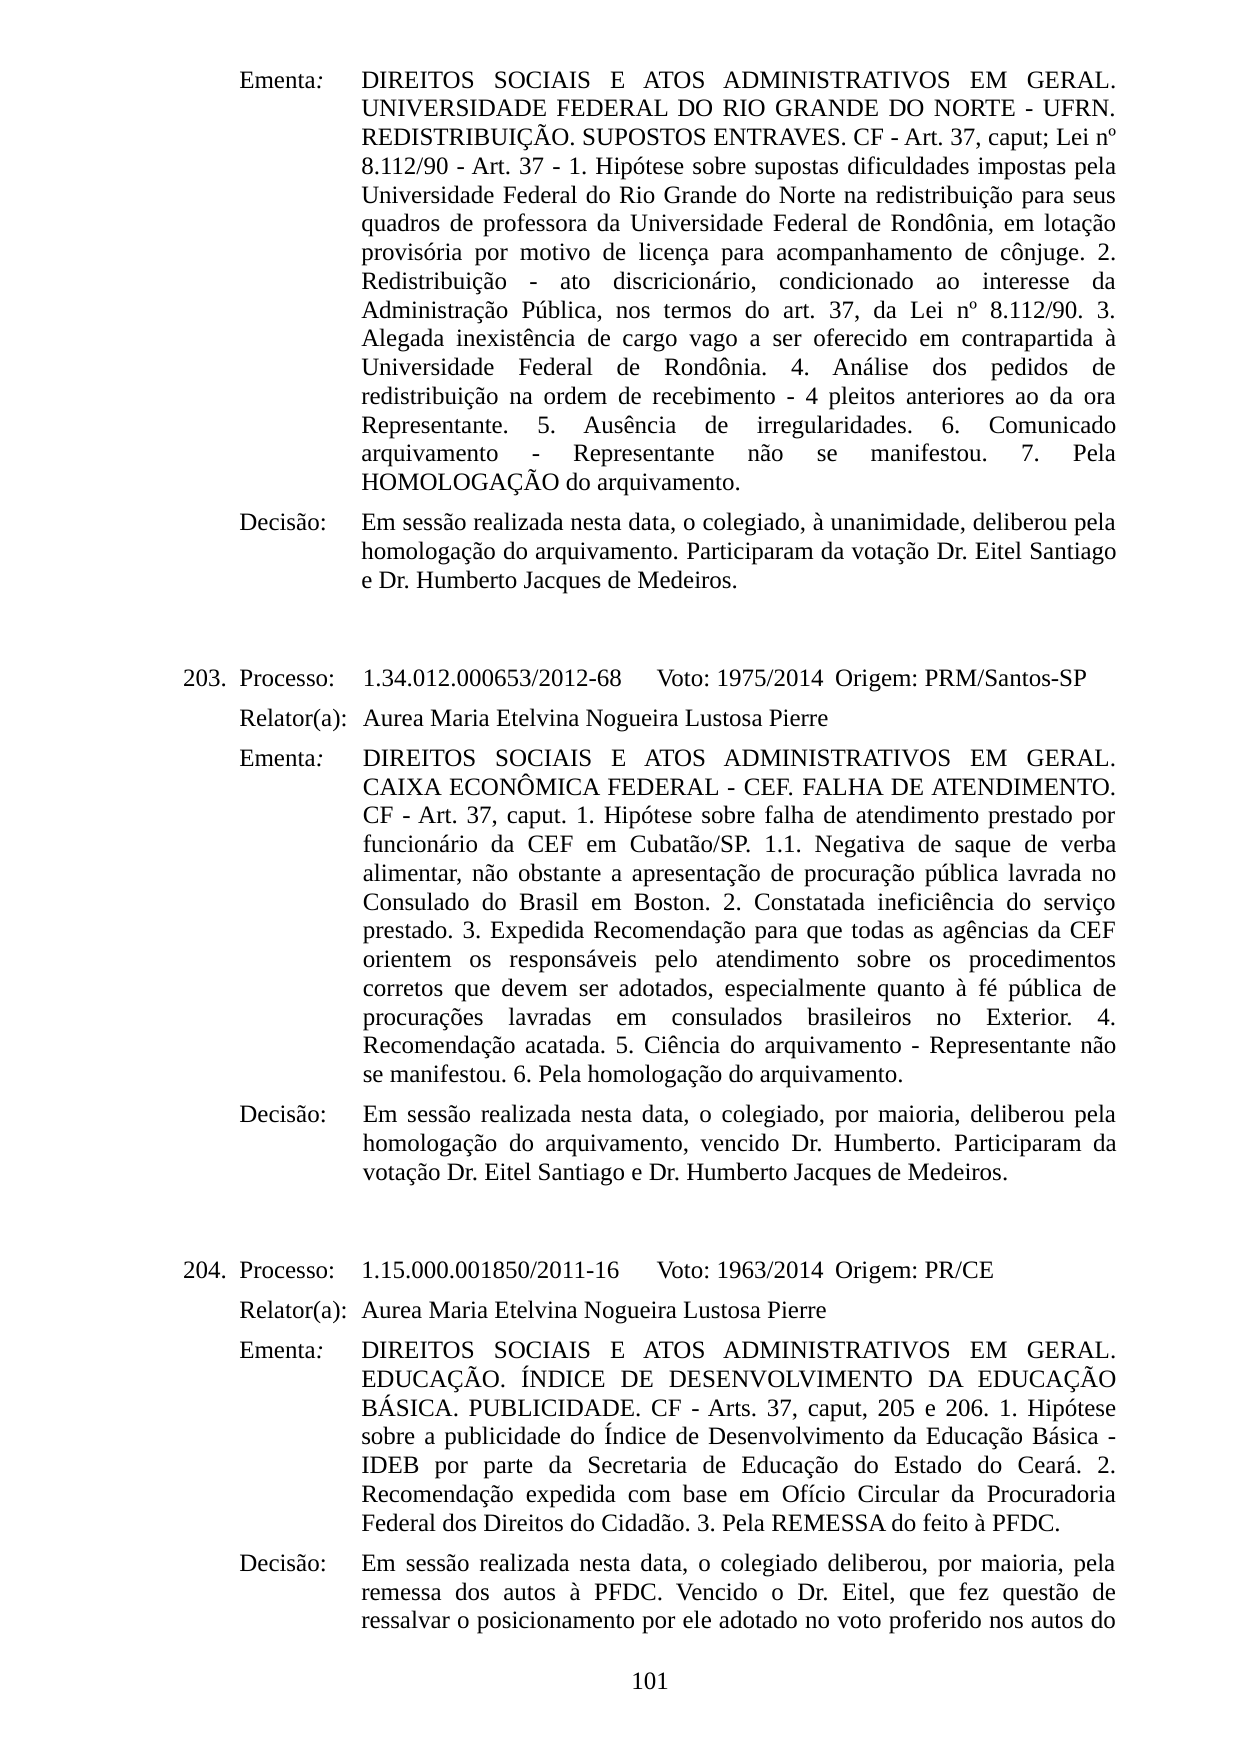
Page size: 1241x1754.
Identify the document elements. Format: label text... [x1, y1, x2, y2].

table_cell Ementa: [234, 59, 355, 502]
table_cell Em sessão realizada nesta data, o colegiado, à unanimidade, deliberou pela homologação do arquivamento. Participaram da votação Dr. Eitel Santiago e Dr. Humberto Jacques de Medeiros. [355, 502, 1122, 599]
table_cell [177, 1542, 233, 1640]
table_cell [177, 502, 233, 599]
table_cell Relator(a): [234, 697, 357, 737]
table_cell [177, 1094, 233, 1192]
table_cell Ementa: [234, 1330, 355, 1542]
table_cell [177, 738, 233, 1094]
table_header Voto: 1963/2014 [651, 1249, 829, 1289]
table_cell Ementa: [234, 738, 357, 1094]
table_header 204. [177, 1249, 233, 1289]
table_header Origem: PRM/Santos-SP [829, 657, 1122, 697]
table_cell Em sessão realizada nesta data, o colegiado deliberou, por maioria, pela remessa dos autos à PFDC. Vencido o Dr. Eitel, que fez questão de ressalvar o posicionamento por ele adotado no voto proferido nos autos do [355, 1542, 1122, 1640]
table_cell Relator(a): [234, 1289, 355, 1329]
table_cell Aurea Maria Etelvina Nogueira Lustosa Pierre [355, 1289, 1122, 1329]
table_cell Aurea Maria Etelvina Nogueira Lustosa Pierre [357, 697, 1122, 737]
table_cell DIREITOS SOCIAIS E ATOS ADMINISTRATIVOS EM GERAL. UNIVERSIDADE FEDERAL DO RIO GRANDE DO NORTE - UFRN. REDISTRIBUIÇÃO. SUPOSTOS ENTRAVES. CF - Art. 37, caput; Lei nº 8.112/90 - Art. 37 - 1. Hipótese sobre supostas dificuldades impostas pela Universidade Federal do Rio Grande do Norte na redistribuição para seus quadros de professora da Universidade Federal de Rondônia, em lotação provisória por motivo de licença para acompanhamento de cônjuge. 2. Redistribuição - ato discricionário, condicionado ao interesse da Administração Pública, nos termos do art. 37, da Lei nº 8.112/90. 3. Alegada inexistência de cargo vago a ser oferecido em contrapartida à Universidade Federal de Rondônia. 4. Análise dos pedidos de redistribuição na ordem de recebimento - 4 pleitos anteriores ao da ora Representante. 5. Ausência de irregularidades. 6. Comunicado arquivamento - Representante não se manifestou. 7. Pela HOMOLOGAÇÃO do arquivamento. [355, 59, 1122, 502]
table_header 1.34.012.000653/2012-68 [357, 657, 651, 697]
table_header Processo: [234, 657, 357, 697]
table_cell DIREITOS SOCIAIS E ATOS ADMINISTRATIVOS EM GERAL. EDUCAÇÃO. ÍNDICE DE DESENVOLVIMENTO DA EDUCAÇÃO BÁSICA. PUBLICIDADE. CF - Arts. 37, caput, 205 e 206. 1. Hipótese sobre a publicidade do Índice de Desenvolvimento da Educação Básica - IDEB por parte da Secretaria de Educação do Estado do Ceará. 2. Recomendação expedida com base em Ofício Circular da Procuradoria Federal dos Direitos do Cidadão. 3. Pela REMESSA do feito à PFDC. [355, 1330, 1122, 1542]
table_header Origem: PR/CE [829, 1249, 1122, 1289]
table_cell Decisão: [234, 1094, 357, 1192]
table_cell Em sessão realizada nesta data, o colegiado, por maioria, deliberou pela homologação do arquivamento, vencido Dr. Humberto. Participaram da votação Dr. Eitel Santiago e Dr. Humberto Jacques de Medeiros. [357, 1094, 1122, 1192]
table_cell [177, 697, 233, 737]
table_cell [177, 1330, 233, 1542]
table_cell [177, 1289, 233, 1329]
table_header Voto: 1975/2014 [651, 657, 829, 697]
table_cell [177, 59, 233, 502]
table_header 203. [177, 657, 233, 697]
table_cell Decisão: [234, 502, 355, 599]
table_cell DIREITOS SOCIAIS E ATOS ADMINISTRATIVOS EM GERAL. CAIXA ECONÔMICA FEDERAL - CEF. FALHA DE ATENDIMENTO. CF - Art. 37, caput. 1. Hipótese sobre falha de atendimento prestado por funcionário da CEF em Cubatão/SP. 1.1. Negativa de saque de verba alimentar, não obstante a apresentação de procuração pública lavrada no Consulado do Brasil em Boston. 2. Constatada ineficiência do serviço prestado. 3. Expedida Recomendação para que todas as agências da CEF orientem os responsáveis pelo atendimento sobre os procedimentos corretos que devem ser adotados, especialmente quanto à fé pública de procurações lavradas em consulados brasileiros no Exterior. 4. Recomendação acatada. 5. Ciência do arquivamento - Representante não se manifestou. 6. Pela homologação do arquivamento. [357, 738, 1122, 1094]
table_header 1.15.000.001850/2011-16 [355, 1249, 651, 1289]
table_header Processo: [234, 1249, 355, 1289]
table_cell Decisão: [234, 1542, 355, 1640]
